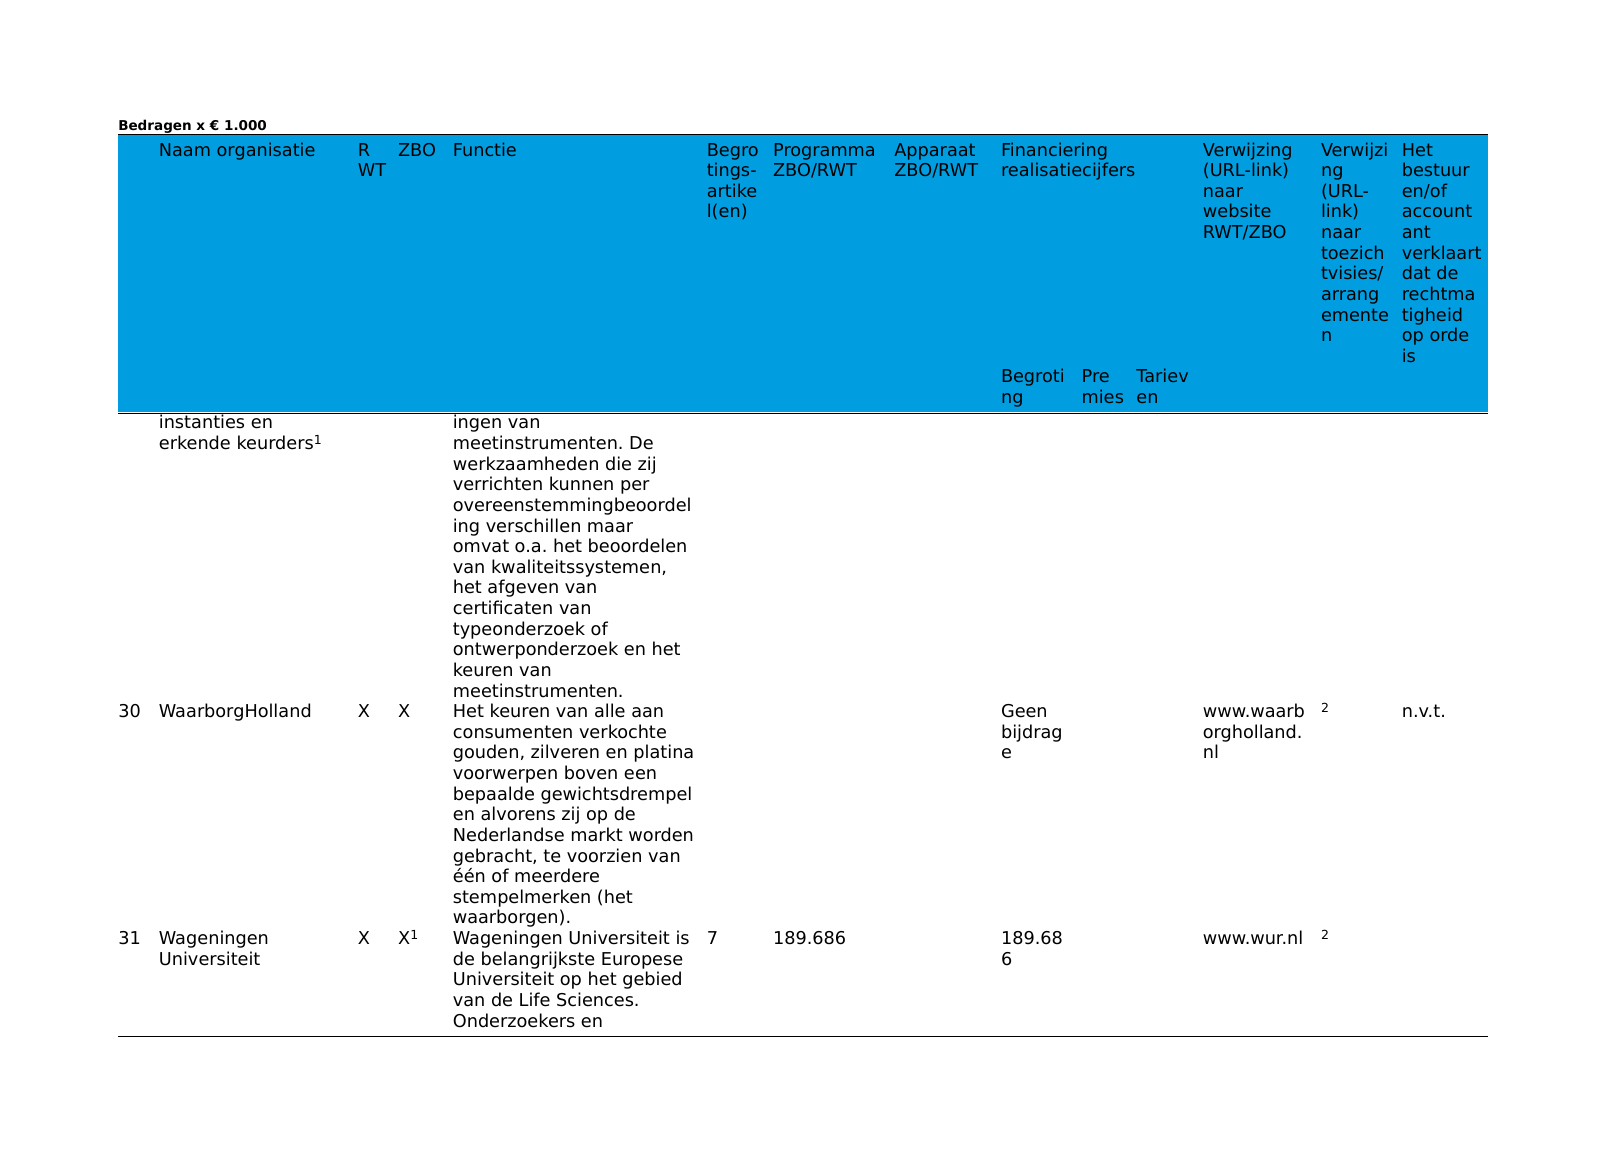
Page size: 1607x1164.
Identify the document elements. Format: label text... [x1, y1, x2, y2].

table_cell [767, 701, 888, 928]
table_cell 31 [118, 928, 153, 1036]
table_cell [118, 135, 153, 366]
table_cell [392, 366, 447, 412]
table_cell Verwijzing (URL-link) naar website RWT/ZBO [1197, 135, 1315, 366]
table_cell [1396, 928, 1488, 1036]
table_cell Wageningen Universiteit [153, 928, 352, 1036]
table_cell Begroting [995, 366, 1076, 412]
table_cell [352, 366, 392, 412]
table_cell [888, 928, 995, 1036]
table_cell X [392, 701, 447, 928]
table_cell [995, 414, 1076, 701]
table_cell X [352, 701, 392, 928]
table_cell X [352, 928, 392, 1036]
table_cell Financiering realisatiecijfers [995, 135, 1197, 366]
table_cell instanties en erkende keurders1 [153, 414, 352, 701]
table_cell n.v.t. [1396, 701, 1488, 928]
table_cell [1130, 928, 1197, 1036]
table_cell [1076, 414, 1130, 701]
table_cell [352, 414, 392, 701]
table_cell [888, 414, 995, 701]
table_cell [118, 414, 153, 701]
table_cell [767, 366, 888, 412]
table_cell [888, 701, 995, 928]
table_cell [1315, 366, 1396, 412]
table_header Bedragen x € 1.000 [118, 118, 1488, 134]
table_cell www.wur.nl [1197, 928, 1315, 1036]
table_cell ingen van meetinstrumenten. De werkzaamheden die zij verrichten kunnen per overeenstemmingbeoordeling verschillen maar omvat o.a. het beoordelen van kwaliteitssystemen, het afgeven van certificaten van typeonderzoek of ontwerponderzoek en het keuren van meetinstrumenten. [447, 414, 701, 701]
table_cell Naam organisatie [153, 135, 352, 366]
table_cell [447, 366, 701, 412]
table_cell [1076, 928, 1130, 1036]
table_cell [1396, 366, 1488, 412]
table_cell Het keuren van alle aan consumenten verkochte gouden, zilveren en platina voorwerpen boven een bepaalde gewichtsdrempel en alvorens zij op de Nederlandse markt worden gebracht, te voorzien van één of meerdere stempelmerken (het waarborgen). [447, 701, 701, 928]
table_cell 7 [701, 928, 767, 1036]
table_cell [1130, 701, 1197, 928]
table_cell [767, 414, 888, 701]
table_cell [392, 414, 447, 701]
table_cell Functie [447, 135, 701, 366]
table_cell 189.686 [767, 928, 888, 1036]
table_cell Premies [1076, 366, 1130, 412]
table_cell 189.686 [995, 928, 1076, 1036]
table_cell [1197, 366, 1315, 412]
table_cell [1197, 414, 1315, 701]
table_cell [1076, 701, 1130, 928]
table_cell ZBO [392, 135, 447, 366]
table_cell [888, 366, 995, 412]
table_cell [1315, 414, 1396, 701]
table_cell 2 [1315, 701, 1396, 928]
table_cell Tarieven [1130, 366, 1197, 412]
table_cell Het bestuur en/of accountant verklaart dat de rechtmatigheid op orde is [1396, 135, 1488, 366]
table_cell Geen bijdrage [995, 701, 1076, 928]
table_cell [1396, 414, 1488, 701]
table_cell 30 [118, 701, 153, 928]
table_cell [701, 414, 767, 701]
table_cell [1130, 414, 1197, 701]
table_cell WaarborgHolland [153, 701, 352, 928]
table_cell 2 [1315, 928, 1396, 1036]
table_cell Wageningen Universiteit is de belangrijkste Europese Universiteit op het gebied van de Life Sciences. Onderzoekers en [447, 928, 701, 1036]
table_cell [118, 366, 153, 412]
table_cell RWT [352, 135, 392, 366]
table_cell Begrotings- artikel(en) [701, 135, 767, 366]
table_cell Verwijzing (URL-link) naar toezichtvisies/ arrangementen [1315, 135, 1396, 366]
table_cell Apparaat ZBO/RWT [888, 135, 995, 366]
table_cell [701, 701, 767, 928]
table_cell www.waarborgholland.nl [1197, 701, 1315, 928]
table_cell [701, 366, 767, 412]
table_cell Programma ZBO/RWT [767, 135, 888, 366]
table_cell X1 [392, 928, 447, 1036]
table_cell [153, 366, 352, 412]
